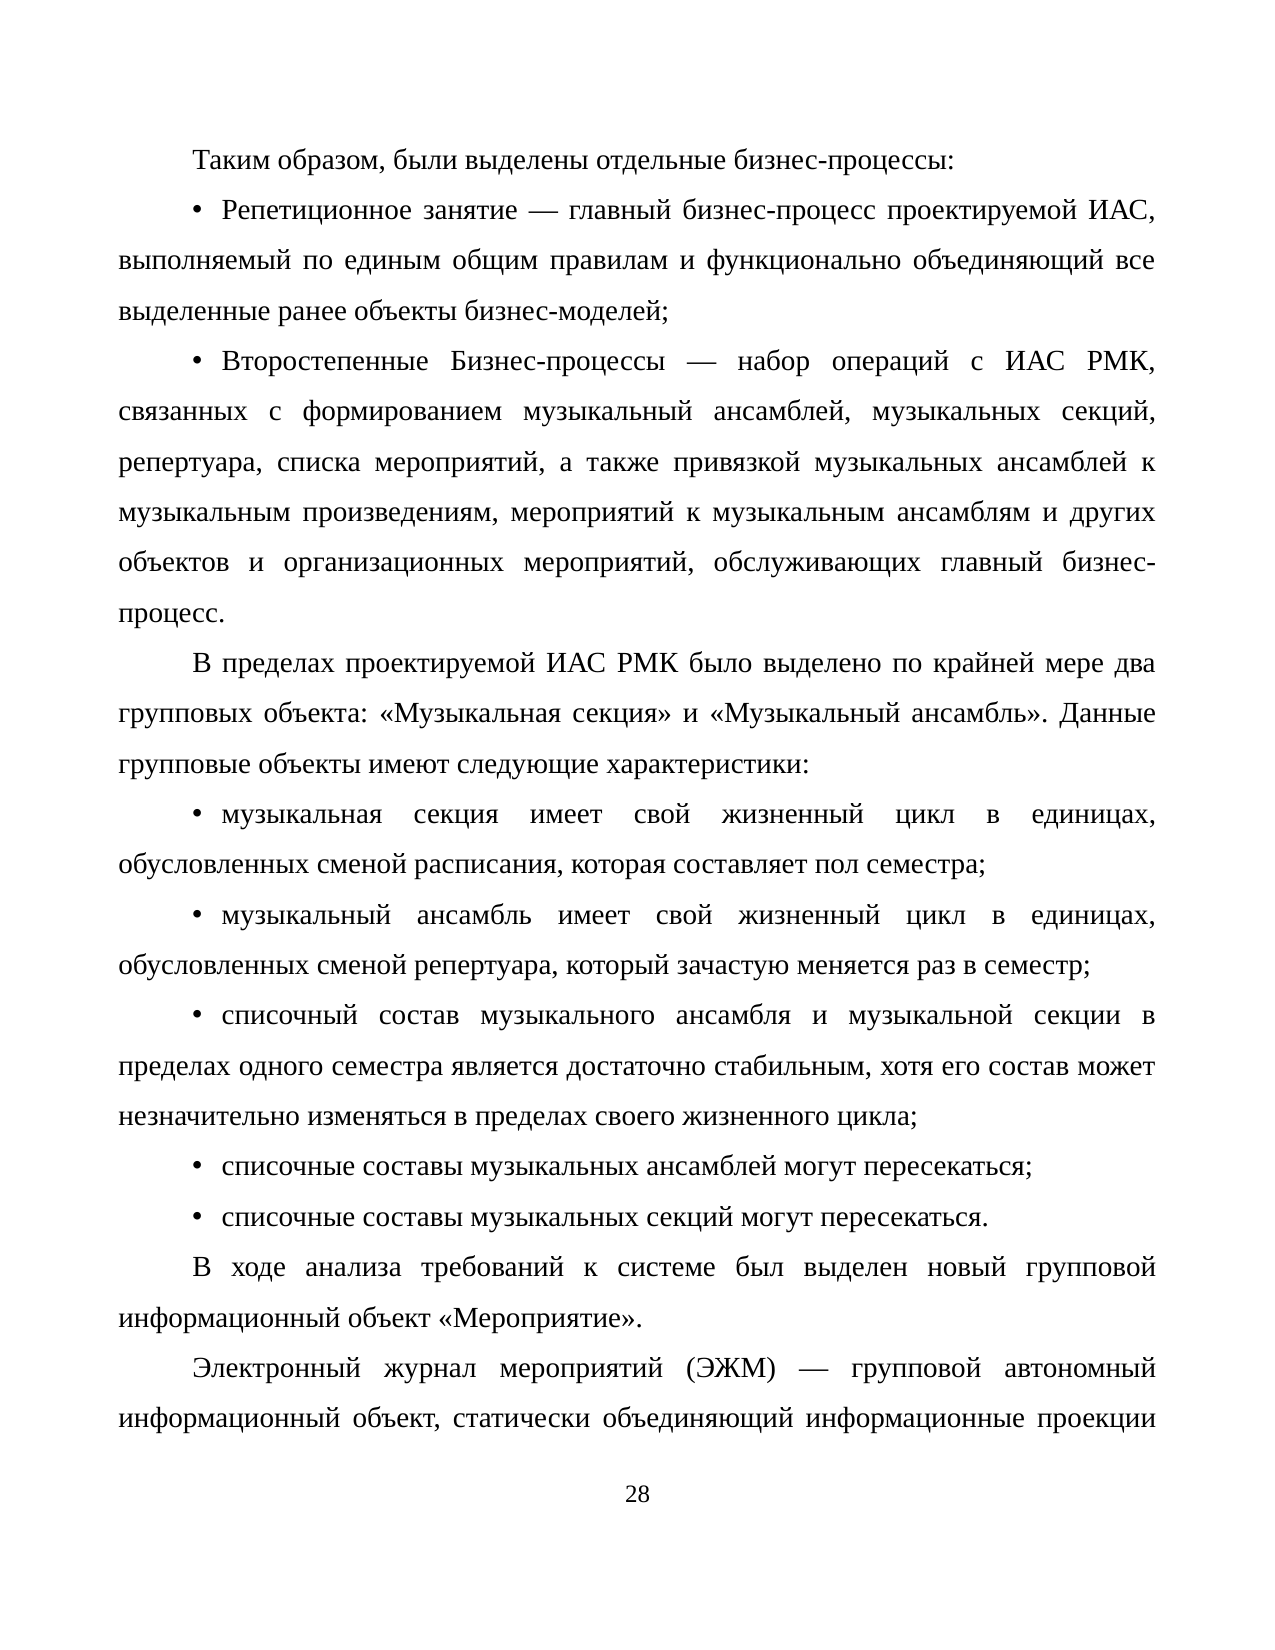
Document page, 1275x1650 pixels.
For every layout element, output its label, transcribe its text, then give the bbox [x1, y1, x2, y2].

text В пределах проектируемой ИАС РМК было выделено по крайней мере два групповых объекта: «Музыкальная секция» и «Музыкальный ансамбль». Данные групповые объекты имеют следующие характеристики: [118, 645, 1157, 779]
text Таким образом, были выделены отдельные бизнес-процессы: [118, 142, 1157, 175]
list музыкальная секция имеет свой жизненный цикл в единицах, обусловленных сменой расписания, которая составляет пол семестра; [118, 796, 1157, 880]
list Второстепенные Бизнес-процессы — набор операций с ИАС РМК, связанных с формированием музыкальный ансамблей, музыкальных секций, репертуара, списка мероприятий, а также привязкой музыкальных ансамблей к музыкальным произведениям, мероприятий к музыкальным ансамблям и других объектов и организационных мероприятий, обслуживающих главный бизнес-процесс. [118, 343, 1157, 628]
list списочные составы музыкальных секций могут пересекаться. [118, 1199, 1157, 1233]
text Электронный журнал мероприятий (ЭЖМ) — групповой автономный информационный объект, статически объединяющий информационные проекции [118, 1350, 1157, 1434]
list музыкальный ансамбль имеет свой жизненный цикл в единицах, обусловленных сменой репертуара, который зачастую меняется раз в семестр; [118, 897, 1157, 981]
list списочный состав музыкального ансамбля и музыкальной секции в пределах одного семестра является достаточно стабильным, хотя его состав может незначительно изменяться в пределах своего жизненного цикла; [118, 997, 1157, 1132]
list списочные составы музыкальных ансамблей могут пересекаться; [118, 1148, 1157, 1182]
list Репетиционное занятие — главный бизнес-процесс проектируемой ИАС, выполняемый по единым общим правилам и функционально объединяющий все выделенные ранее объекты бизнес-моделей; [118, 192, 1157, 326]
text В ходе анализа требований к системе был выделен новый групповой информационный объект «Мероприятие». [118, 1249, 1157, 1333]
